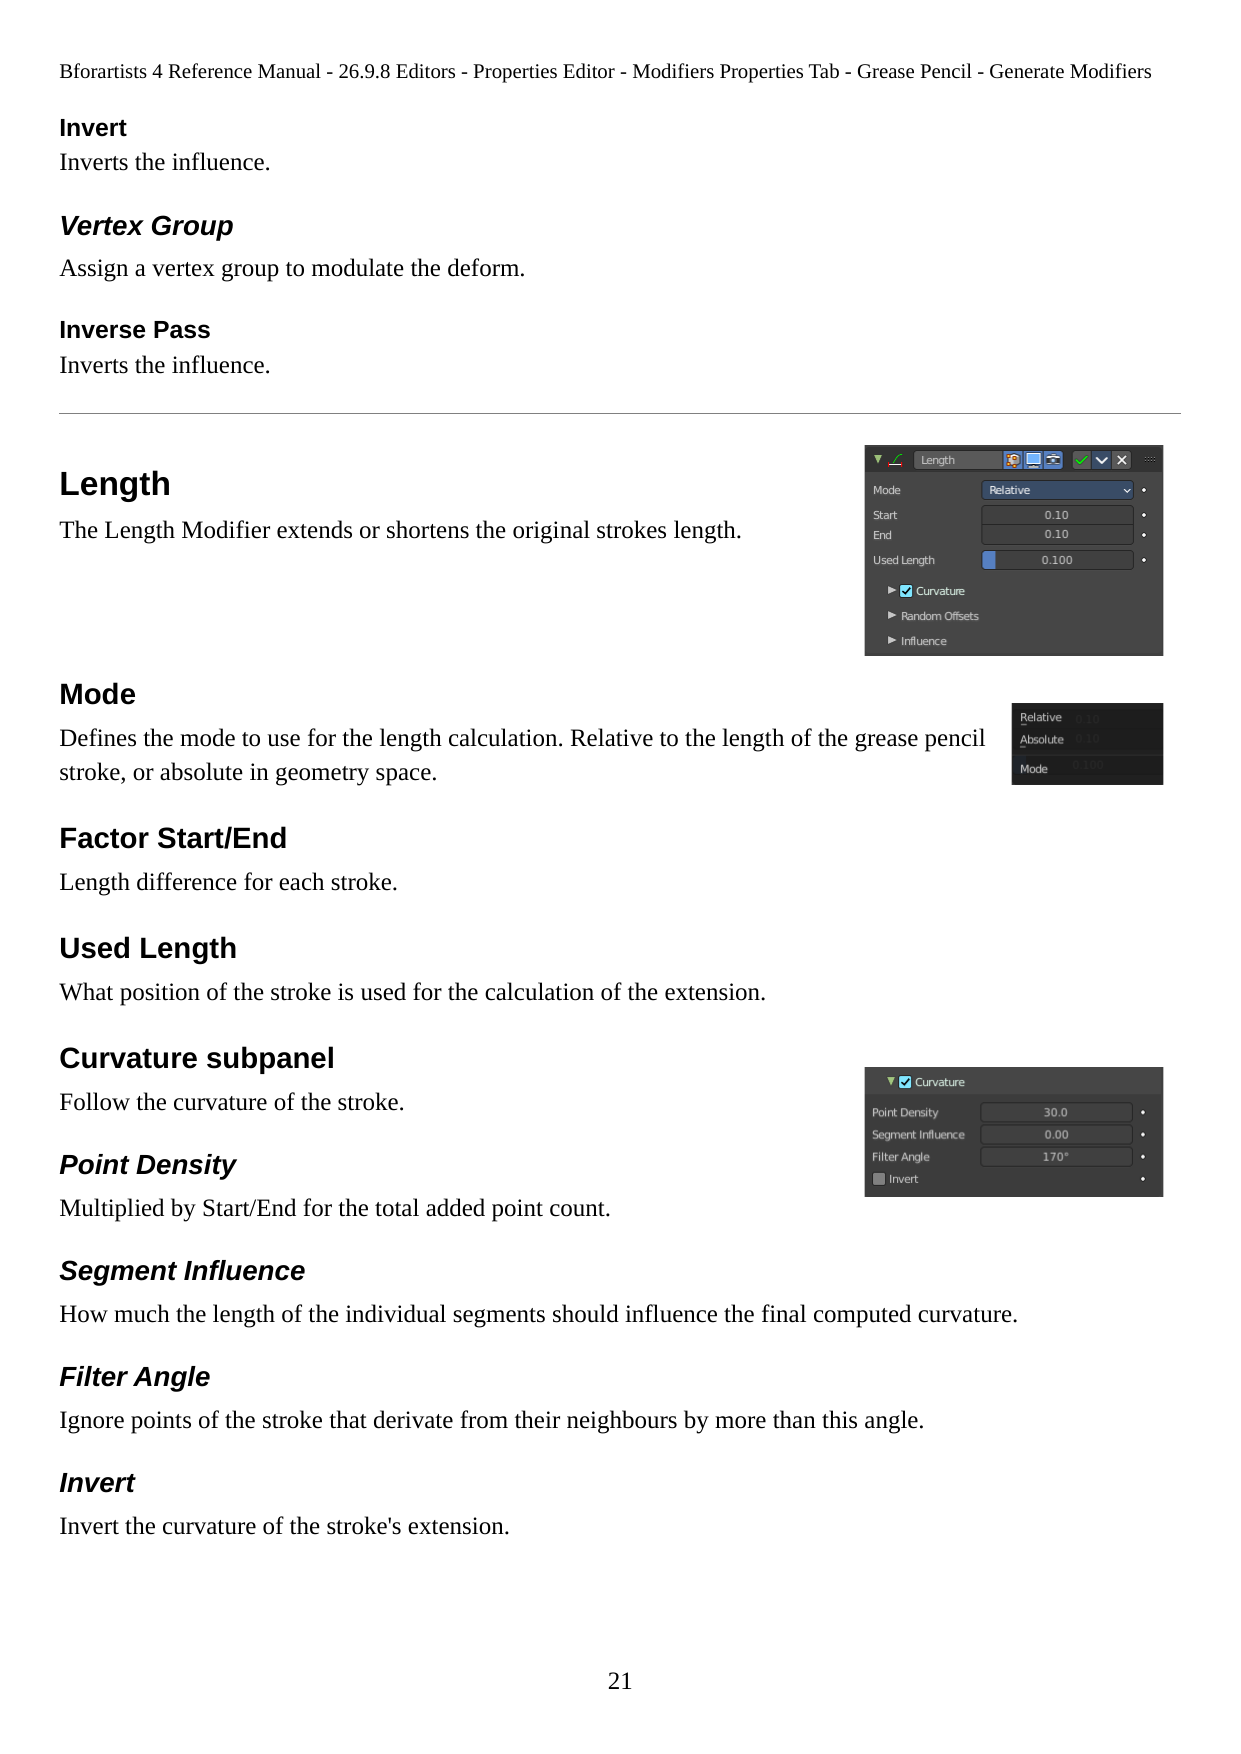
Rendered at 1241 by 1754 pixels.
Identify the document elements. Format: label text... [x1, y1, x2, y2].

picture [1011, 703, 1164, 785]
text Invert the curvature of the stroke's extension. [59, 1511, 1181, 1539]
text Length difference for each stroke. [59, 867, 1181, 896]
text The Length Modifier extends or shortens the original strokes length. [59, 515, 864, 544]
text What position of the stroke is used for the calculation of the extension. [59, 977, 1181, 1006]
picture [864, 1067, 1164, 1197]
text Defines the mode to use for the length calculation. Relative to the length of the grease pencil stroke, or absolute in geometry space. [59, 723, 1181, 786]
subtitle Vertex Group [59, 209, 1181, 241]
subtitle Factor Start/End [59, 821, 1181, 855]
subtitle Segment Influence [59, 1254, 1181, 1286]
text Assign a vertex group to modulate the deform. [59, 253, 1181, 282]
subtitle Filter Angle [59, 1361, 1181, 1392]
subtitle Used Length [59, 931, 1181, 965]
subtitle [1164, 1149, 1181, 1181]
subtitle Inverse Pass [59, 315, 1181, 343]
subtitle Point Density [59, 1149, 864, 1181]
subtitle [1164, 464, 1181, 502]
subtitle Curvature subpanel [59, 1041, 1181, 1074]
text Ignore points of the stroke that derivate from their neighbours by more than this angle. [59, 1405, 1181, 1434]
text Inverts the influence. [59, 147, 1181, 176]
subtitle Invert [59, 1466, 1181, 1498]
text Multiplied by Start/End for the total added point count. [59, 1193, 1181, 1222]
picture [864, 445, 1164, 656]
subtitle Length [59, 464, 864, 502]
subtitle Mode [59, 677, 1181, 710]
subtitle Invert [59, 113, 1181, 141]
text How much the length of the individual segments should influence the final computed curvature. [59, 1299, 1181, 1328]
text Follow the curvature of the stroke. [59, 1087, 864, 1116]
text Inverts the influence. [59, 350, 1181, 378]
